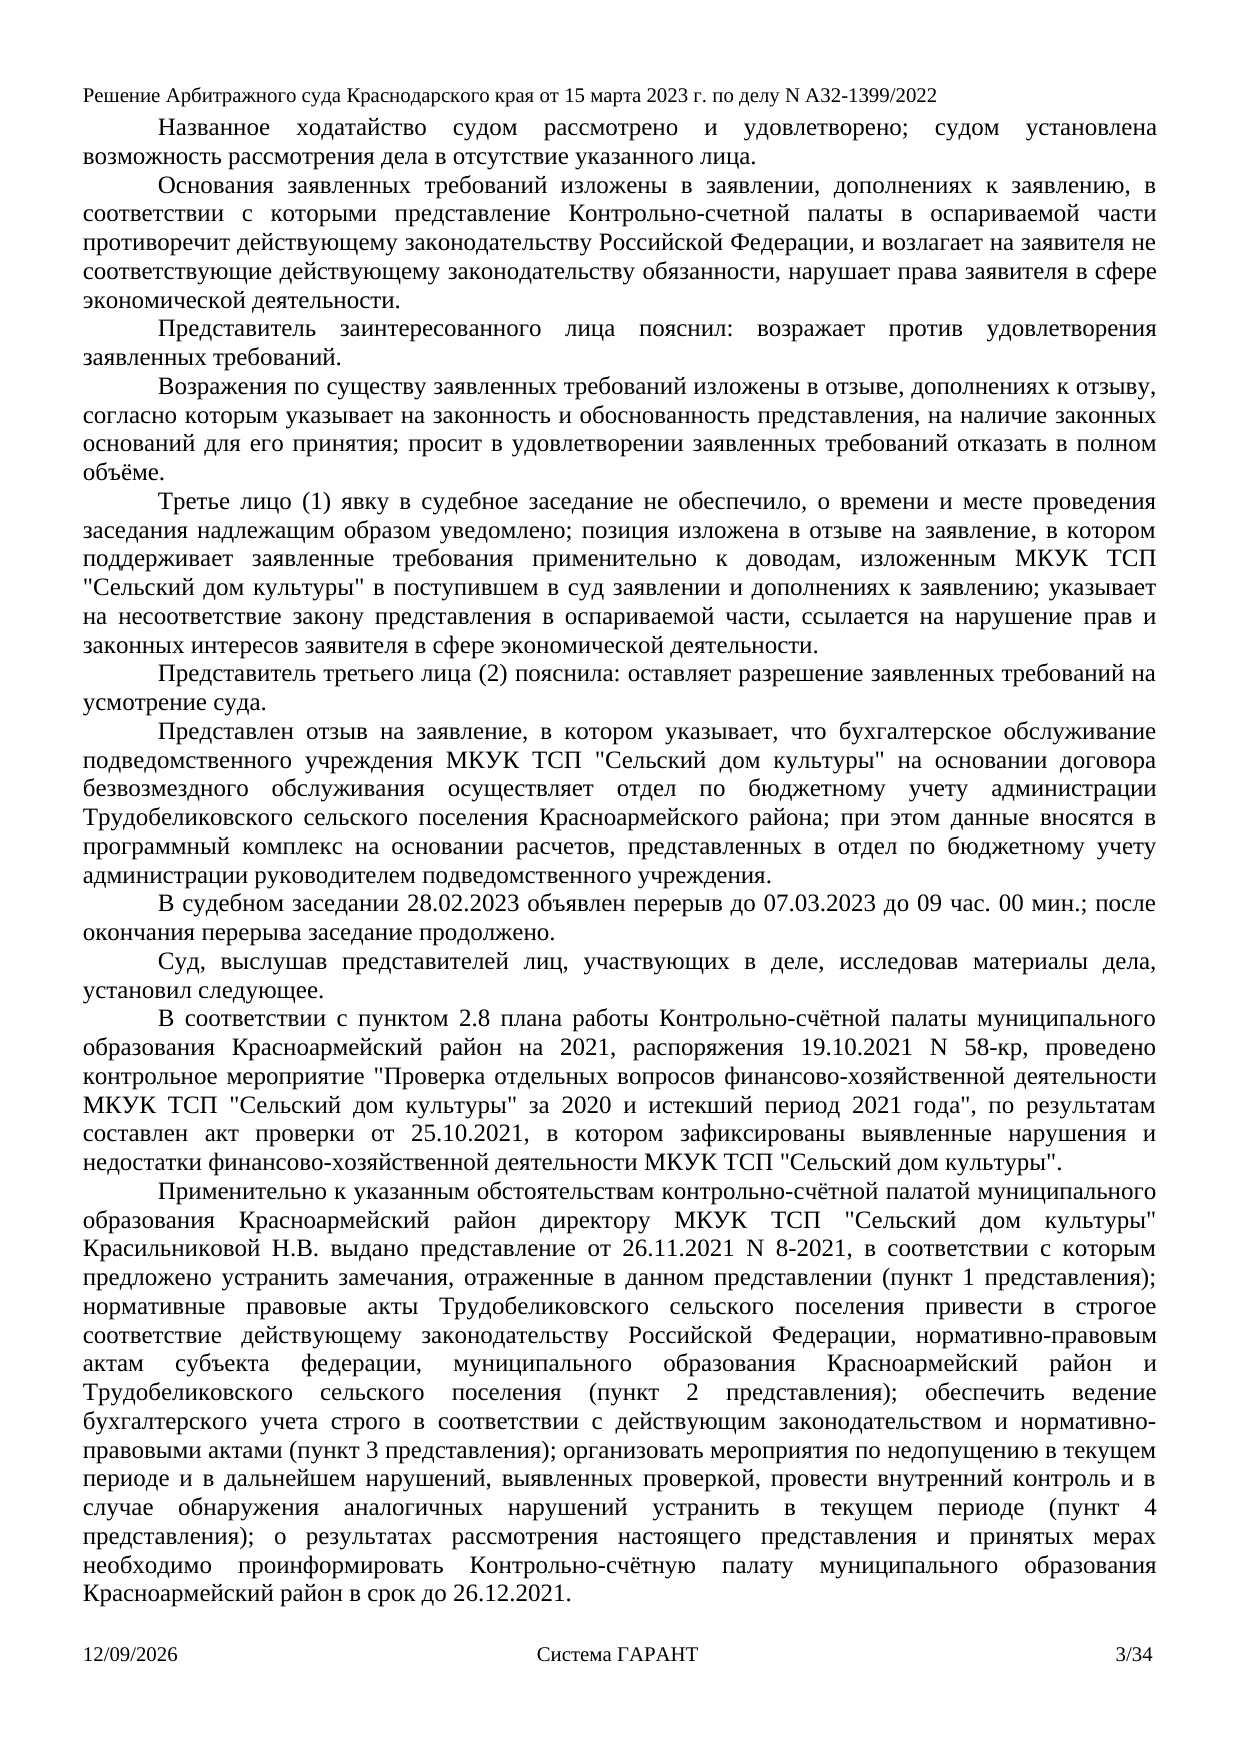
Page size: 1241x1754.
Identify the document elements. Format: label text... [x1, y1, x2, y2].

text Возражения по существу заявленных требований изложены в отзыве, дополнениях к отзыву, согласно которым указывает на законность и обоснованность представления, на наличие законных оснований для его принятия; просит в удовлетворении заявленных требований отказать в полном объёме. [83, 371, 1157, 486]
text Третье лицо (1) явку в судебное заседание не обеспечило, о времени и месте проведения заседания надлежащим образом уведомлено; позиция изложена в отзыве на заявление, в котором поддерживает заявленные требования применительно к доводам, изложенным МКУК ТСП "Сельский дом культуры" в поступившем в суд заявлении и дополнениях к заявлению; указывает на несоответствие закону представления в оспариваемой части, ссылается на нарушение прав и законных интересов заявителя в сфере экономической деятельности. [83, 486, 1157, 658]
text Применительно к указанным обстоятельствам контрольно-счётной палатой муниципального образования Красноармейский район директору МКУК ТСП "Сельский дом культуры" Красильниковой Н.В. выдано представление от 26.11.2021 N 8-2021, в соответствии с которым предложено устранить замечания, отраженные в данном представлении (пункт 1 представления); нормативные правовые акты Трудобеликовского сельского поселения привести в строгое соответствие действующему законодательству Российской Федерации, нормативно-правовым актам субъекта федерации, муниципального образования Красноармейский район и Трудобеликовского сельского поселения (пункт 2 представления); обеспечить ведение бухгалтерского учета строго в соответствии с действующим законодательством и нормативно-правовыми актами (пункт 3 представления); организовать мероприятия по недопущению в текущем периоде и в дальнейшем нарушений, выявленных проверкой, провести внутренний контроль и в случае обнаружения аналогичных нарушений устранить в текущем периоде (пункт 4 представления); о результатах рассмотрения настоящего представления и принятых мерах необходимо проинформировать Контрольно-счётную палату муниципального образования Красноармейский район в срок до 26.12.2021. [83, 1176, 1157, 1607]
text В соответствии с пунктом 2.8 плана работы Контрольно-счётной палаты муниципального образования Красноармейский район на 2021, распоряжения 19.10.2021 N 58-кр, проведено контрольное мероприятие "Проверка отдельных вопросов финансово-хозяйственной деятельности МКУК ТСП "Сельский дом культуры" за 2020 и истекший период 2021 года", по результатам составлен акт проверки от 25.10.2021, в котором зафиксированы выявленные нарушения и недостатки финансово-хозяйственной деятельности МКУК ТСП "Сельский дом культуры". [83, 1003, 1157, 1176]
text Представитель третьего лица (2) пояснила: оставляет разрешение заявленных требований на усмотрение суда. [83, 658, 1157, 716]
text Представитель заинтересованного лица пояснил: возражает против удовлетворения заявленных требований. [83, 313, 1157, 371]
text Основания заявленных требований изложены в заявлении, дополнениях к заявлению, в соответствии с которыми представление Контрольно-счетной палаты в оспариваемой части противоречит действующему законодательству Российской Федерации, и возлагает на заявителя не соответствующие действующему законодательству обязанности, нарушает права заявителя в сфере экономической деятельности. [83, 170, 1157, 313]
text Представлен отзыв на заявление, в котором указывает, что бухгалтерское обслуживание подведомственного учреждения МКУК ТСП "Сельский дом культуры" на основании договора безвозмездного обслуживания осуществляет отдел по бюджетному учету администрации Трудобеликовского сельского поселения Красноармейского района; при этом данные вносятся в программный комплекс на основании расчетов, представленных в отдел по бюджетному учету администрации руководителем подведомственного учреждения. [83, 716, 1157, 888]
text Названное ходатайство судом рассмотрено и удовлетворено; судом установлена возможность рассмотрения дела в отсутствие указанного лица. [83, 112, 1157, 170]
text Суд, выслушав представителей лиц, участвующих в деле, исследовав материалы дела, установил следующее. [83, 946, 1157, 1003]
text В судебном заседании 28.02.2023 объявлен перерыв до 07.03.2023 до 09 час. 00 мин.; после окончания перерыва заседание продолжено. [83, 888, 1157, 946]
